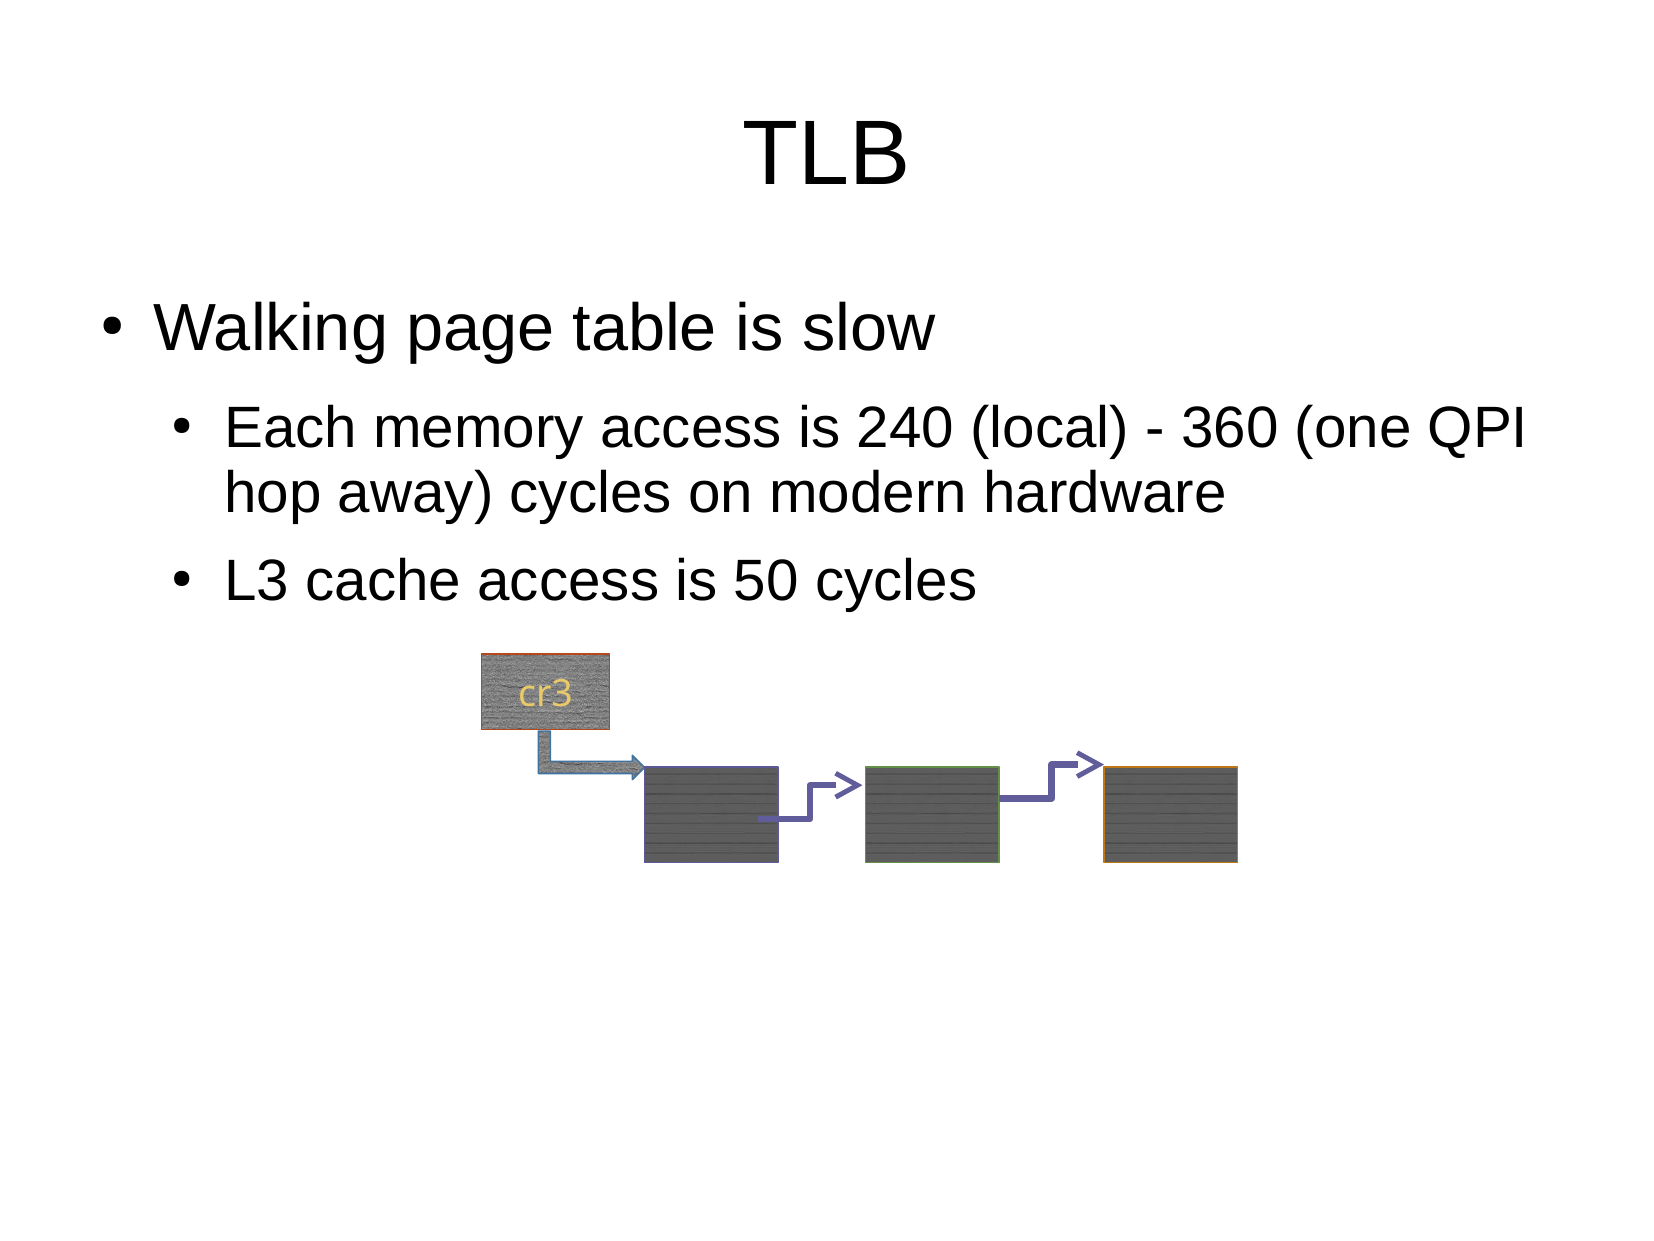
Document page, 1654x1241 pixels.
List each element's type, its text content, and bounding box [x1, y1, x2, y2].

text_box cr3 [481, 654, 610, 730]
title TLB [82, 49, 1571, 257]
text_box [538, 731, 778, 863]
text_box [865, 766, 1000, 863]
text_box [1104, 766, 1238, 863]
list Walking page table is slow Each memory access is 240 (local) - 360 (one QPI hop away) cycles on modern hardware L3 cache access is 50 cycles [82, 290, 1571, 1010]
